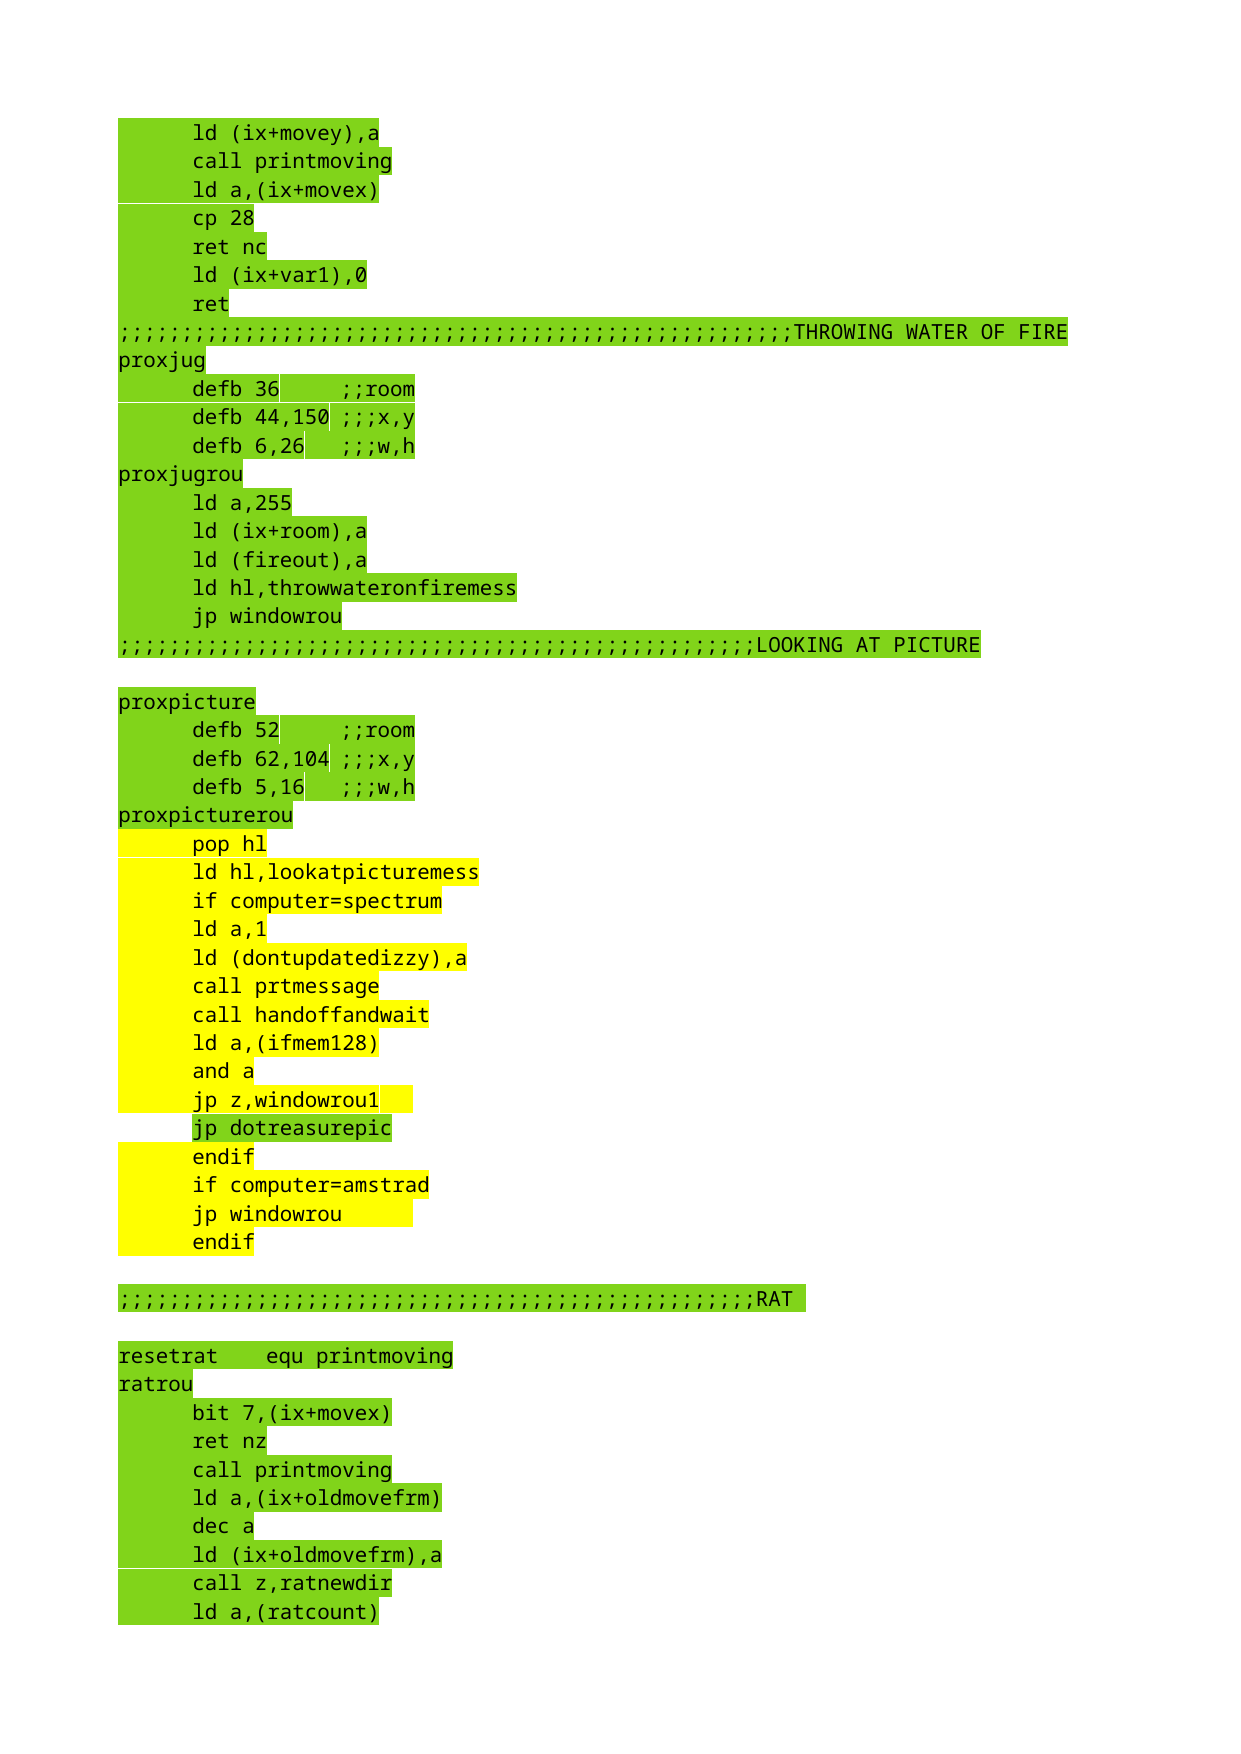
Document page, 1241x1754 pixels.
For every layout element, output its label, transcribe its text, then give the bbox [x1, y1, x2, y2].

text call z,ratnewdir [118, 1568, 1122, 1597]
text ;;;;;;;;;;;;;;;;;;;;;;;;;;;;;;;;;;;;;;;;;;;;;;;;;;;;;;THROWING WATER OF FIRE [118, 317, 1122, 346]
text defb 5,16 ;;;w,h [118, 772, 1122, 801]
text ld (dontupdatedizzy),a [118, 943, 1122, 971]
text ld (ix+room),a [118, 516, 1122, 545]
text call printmoving [118, 1455, 1122, 1483]
text if computer=spectrum [118, 886, 1122, 914]
text resetrat equ printmoving [118, 1341, 1122, 1369]
text ld (ix+oldmovefrm),a [118, 1540, 1122, 1568]
text cp 28 [118, 203, 1122, 232]
text endif [118, 1227, 1122, 1256]
text defb 6,26 ;;;w,h [118, 431, 1122, 459]
text endif [118, 1142, 1122, 1170]
text jp windowrou [118, 1199, 1122, 1227]
text ret nz [118, 1426, 1122, 1455]
text defb 52 ;;room [118, 715, 1122, 744]
text ret [118, 289, 1122, 317]
text if computer=amstrad [118, 1170, 1122, 1199]
text bit 7,(ix+movex) [118, 1398, 1122, 1426]
text call handoffandwait [118, 1000, 1122, 1028]
text ld (fireout),a [118, 545, 1122, 573]
text ld a,(ix+movex) [118, 175, 1122, 203]
text and a [118, 1057, 1122, 1085]
text ld a,(ratcount) [118, 1597, 1122, 1625]
text jp windowrou [118, 602, 1122, 630]
text ld a,(ix+oldmovefrm) [118, 1483, 1122, 1512]
text call prtmessage [118, 971, 1122, 1000]
text proxjug [118, 346, 1122, 374]
text ;;;;;;;;;;;;;;;;;;;;;;;;;;;;;;;;;;;;;;;;;;;;;;;;;;;LOOKING AT PICTURE [118, 630, 1122, 658]
text ld hl,throwwateronfiremess [118, 573, 1122, 602]
text ret nc [118, 232, 1122, 260]
text proxpicture [118, 687, 1122, 715]
text ratrou [118, 1369, 1122, 1398]
text pop hl [118, 829, 1122, 857]
text ld a,1 [118, 914, 1122, 943]
text defb 36 ;;room [118, 374, 1122, 402]
text ld a,(ifmem128) [118, 1028, 1122, 1057]
text ;;;;;;;;;;;;;;;;;;;;;;;;;;;;;;;;;;;;;;;;;;;;;;;;;;;RAT [118, 1284, 1122, 1312]
text ld (ix+movey),a [118, 118, 1122, 147]
text jp dotreasurepic [118, 1113, 1122, 1142]
text jp z,windowrou1 [118, 1085, 1122, 1113]
text proxpicturerou [118, 801, 1122, 829]
text call printmoving [118, 147, 1122, 175]
text proxjugrou [118, 459, 1122, 488]
text defb 44,150 ;;;x,y [118, 402, 1122, 431]
text ld hl,lookatpicturemess [118, 857, 1122, 886]
text dec a [118, 1512, 1122, 1540]
text ld (ix+var1),0 [118, 260, 1122, 289]
text ld a,255 [118, 488, 1122, 516]
text defb 62,104 ;;;x,y [118, 744, 1122, 772]
